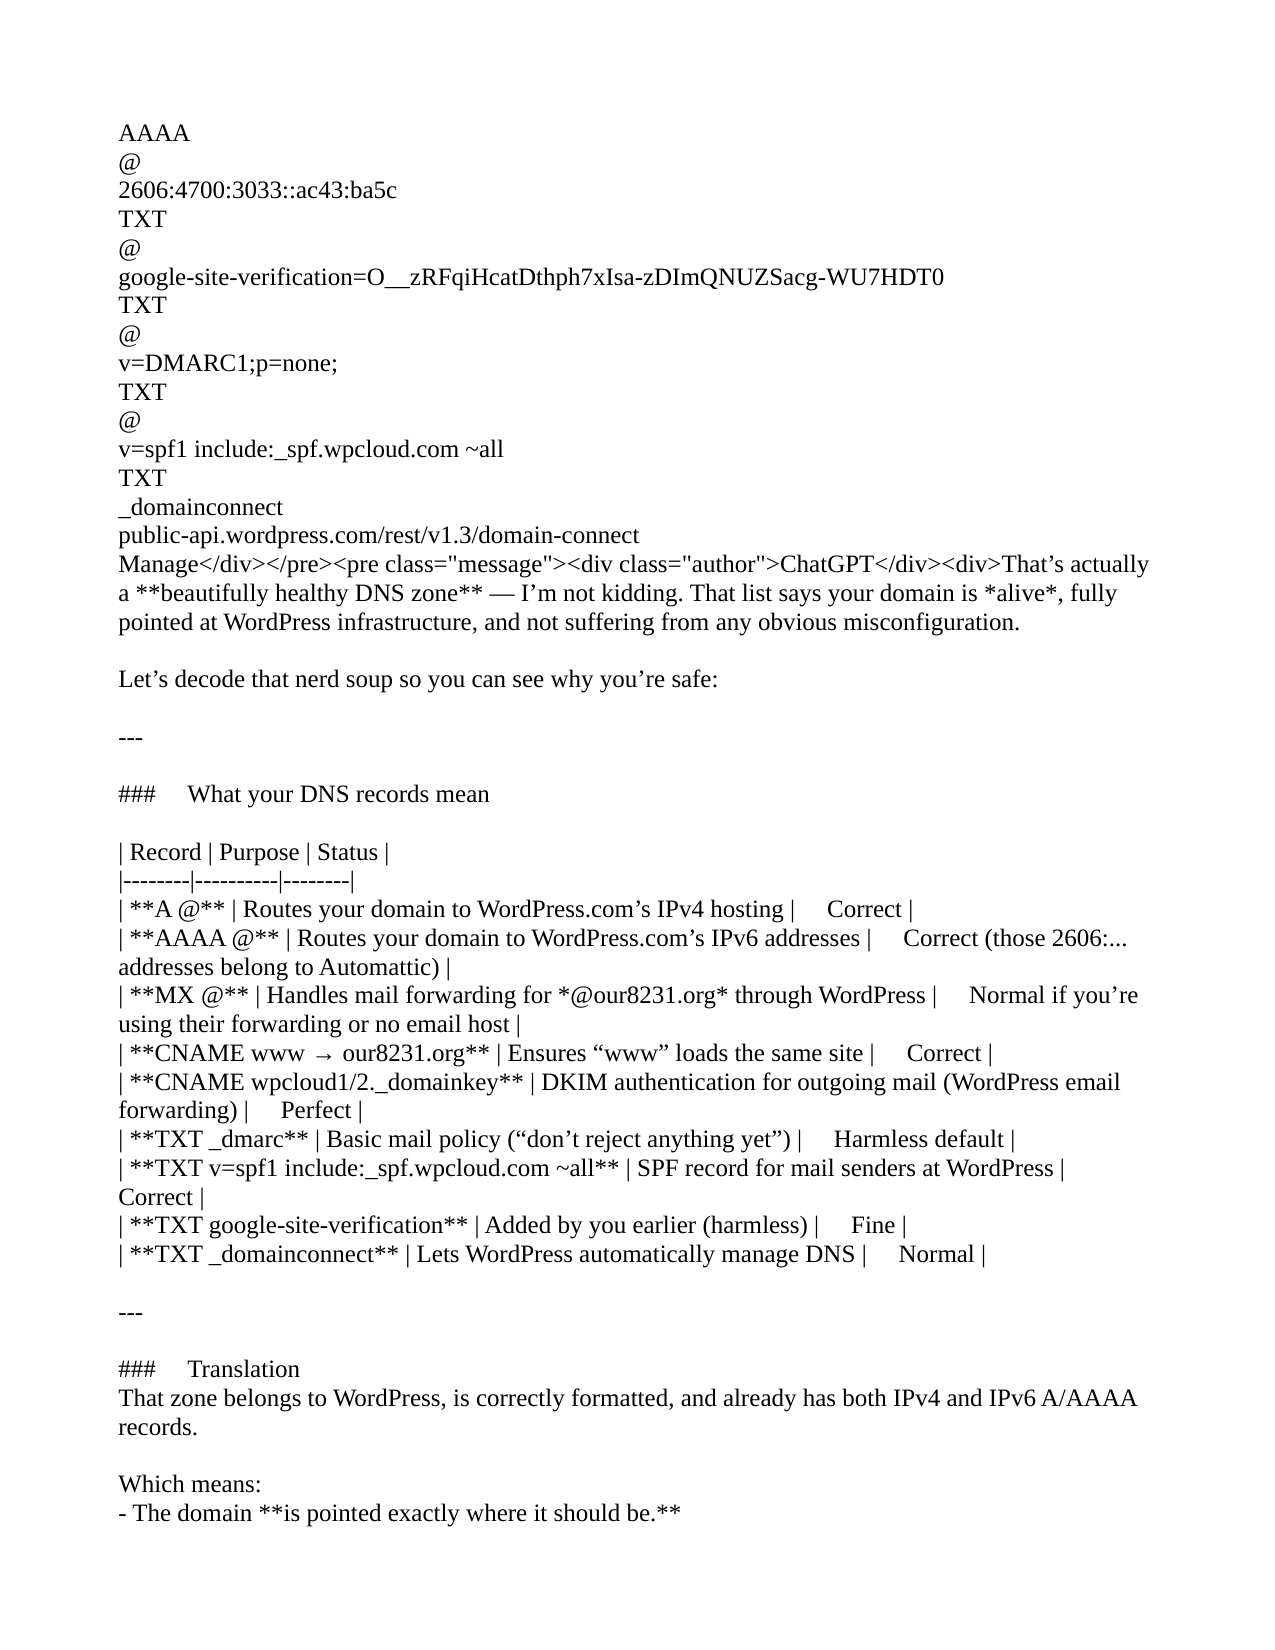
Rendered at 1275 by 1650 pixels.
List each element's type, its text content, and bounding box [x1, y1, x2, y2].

text | **TXT google-site-verification** | Added by you earlier (harmless) | ✅ Fine | [118, 1211, 1157, 1239]
text TXT [118, 204, 1157, 233]
text @ [118, 233, 1157, 262]
text | Record | Purpose | Status | [118, 837, 1157, 866]
text | **TXT _dmarc** | Basic mail policy (“don’t reject anything yet”) | ✅ Harmless default | [118, 1124, 1157, 1153]
text | **AAAA @** | Routes your domain to WordPress.com’s IPv6 addresses | ✅ Correct (those 2606:... addresses belong to Automattic) | [118, 923, 1157, 981]
text | **CNAME wpcloud1/2._domainkey** | DKIM authentication for outgoing mail (WordPress email forwarding) | ✅ Perfect | [118, 1067, 1157, 1124]
text Let’s decode that nerd soup so you can see why you’re safe: [118, 664, 1157, 693]
text AAAA [118, 118, 1157, 147]
text | **MX @** | Handles mail forwarding for *@our8231.org* through WordPress | ✅ Normal if you’re using their forwarding or no email host | [118, 981, 1157, 1038]
text --- [118, 1297, 1157, 1326]
text v=DMARC1;p=none; [118, 348, 1157, 377]
text --- [118, 722, 1157, 751]
text | **A @** | Routes your domain to WordPress.com’s IPv4 hosting | ✅ Correct | [118, 894, 1157, 923]
text | **CNAME www → our8231.org** | Ensures “www” loads the same site | ✅ Correct | [118, 1038, 1157, 1067]
text |--------|----------|--------| [118, 866, 1157, 894]
text 2606:4700:3033::ac43:ba5c [118, 176, 1157, 204]
text - The domain **is pointed exactly where it should be.** [118, 1498, 1157, 1527]
text Manage</div></pre><pre class="message"><div class="author">ChatGPT</div><div>That’s actually a **beautifully healthy DNS zone** — I’m not kidding. That list says your domain is *alive*, fully pointed at WordPress infrastructure, and not suffering from any obvious misconfiguration. [118, 549, 1157, 636]
text Which means: [118, 1469, 1157, 1498]
text TXT [118, 377, 1157, 406]
text google-site-verification=O__zRFqiHcatDthph7xIsa-zDImQNUZSacg-WU7HDT0 [118, 262, 1157, 291]
text ### 🧠 What your DNS records mean [118, 779, 1157, 808]
text TXT [118, 291, 1157, 319]
text TXT [118, 463, 1157, 492]
text That zone belongs to WordPress, is correctly formatted, and already has both IPv4 and IPv6 A/AAAA records. [118, 1383, 1157, 1441]
text public-api.wordpress.com/rest/v1.3/domain-connect [118, 521, 1157, 549]
text @ [118, 319, 1157, 348]
text @ [118, 406, 1157, 434]
text | **TXT _domainconnect** | Lets WordPress automatically manage DNS | ✅ Normal | [118, 1239, 1157, 1268]
text @ [118, 147, 1157, 176]
text _domainconnect [118, 492, 1157, 521]
text v=spf1 include:_spf.wpcloud.com ~all [118, 434, 1157, 463]
text | **TXT v=spf1 include:_spf.wpcloud.com ~all** | SPF record for mail senders at WordPress | ✅ Correct | [118, 1153, 1157, 1211]
text ### 🧭 Translation [118, 1354, 1157, 1383]
